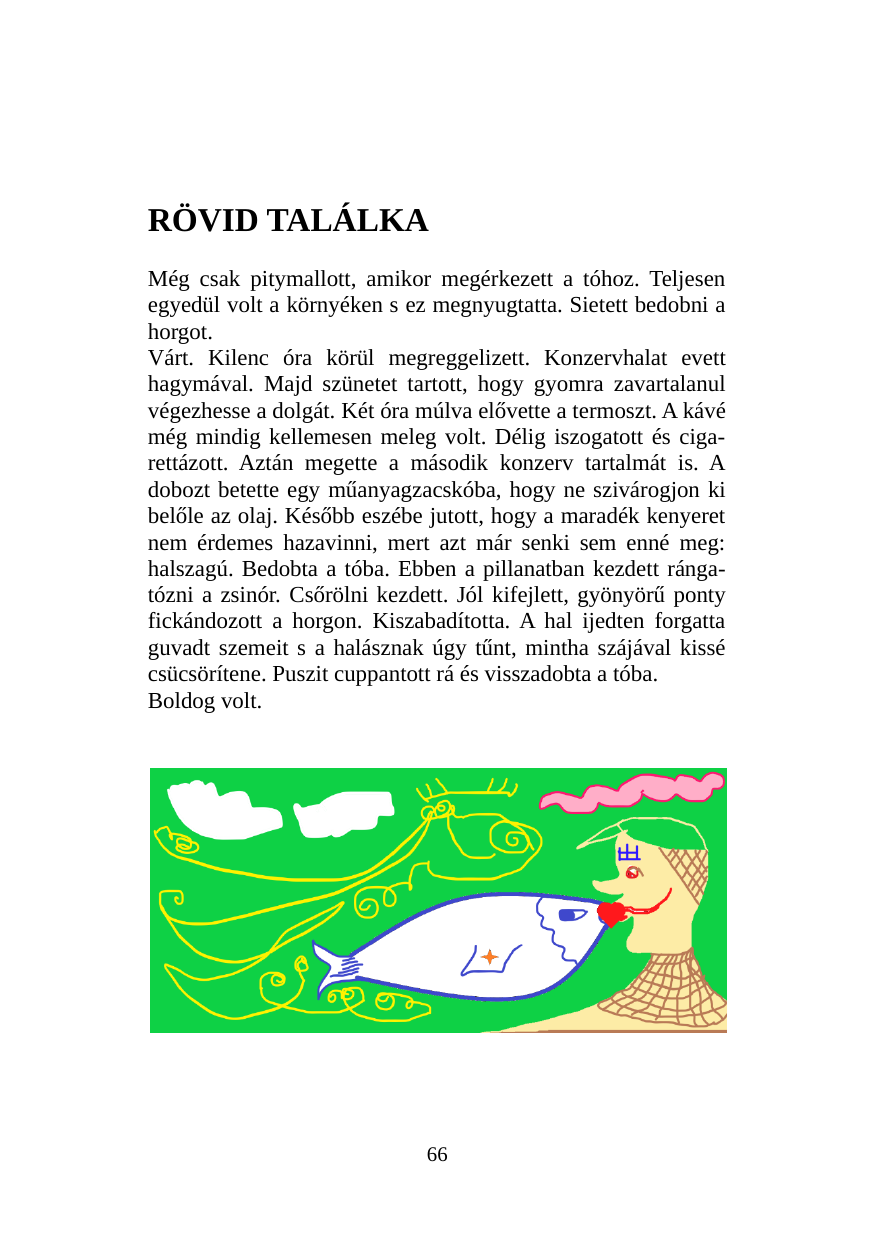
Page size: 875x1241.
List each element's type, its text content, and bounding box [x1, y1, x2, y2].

text Boldog volt. [148, 687, 726, 713]
text RÖVID TALÁLKA [148, 200, 726, 239]
picture [149, 767, 727, 1034]
text Még csak pitymallott, amikor megérkezett a tóhoz. Teljesen egyedül volt a környéken s ez megnyugtatta. Sietett bedobni a horgot. [148, 265, 726, 344]
text Várt. Kilenc óra körül megreggelizett. Konzervhalat evett hagymával. Majd szünetet tartott, hogy gyomra zavartalanul végezhesse a dolgát. Két óra múlva elővette a termoszt. A kávé még mindig kellemesen meleg volt. Délig iszogatott és ciga-rettázott. Aztán megette a második konzerv tartalmát is. A dobozt betette egy műanyagzacskóba, hogy ne szivárogjon ki belőle az olaj. Később eszébe jutott, hogy a maradék kenyeret nem érdemes hazavinni, mert azt már senki sem enné meg: halszagú. Bedobta a tóba. Ebben a pillanatban kezdett ránga-tózni a zsinór. Csőrölni kezdett. Jól kifejlett, gyönyörű ponty fickándozott a horgon. Kiszabadította. A hal ijedten forgatta guvadt szemeit s a halásznak úgy tűnt, mintha szájával kissé csücsörítene. Puszit cuppantott rá és visszadobta a tóba. [148, 344, 726, 687]
